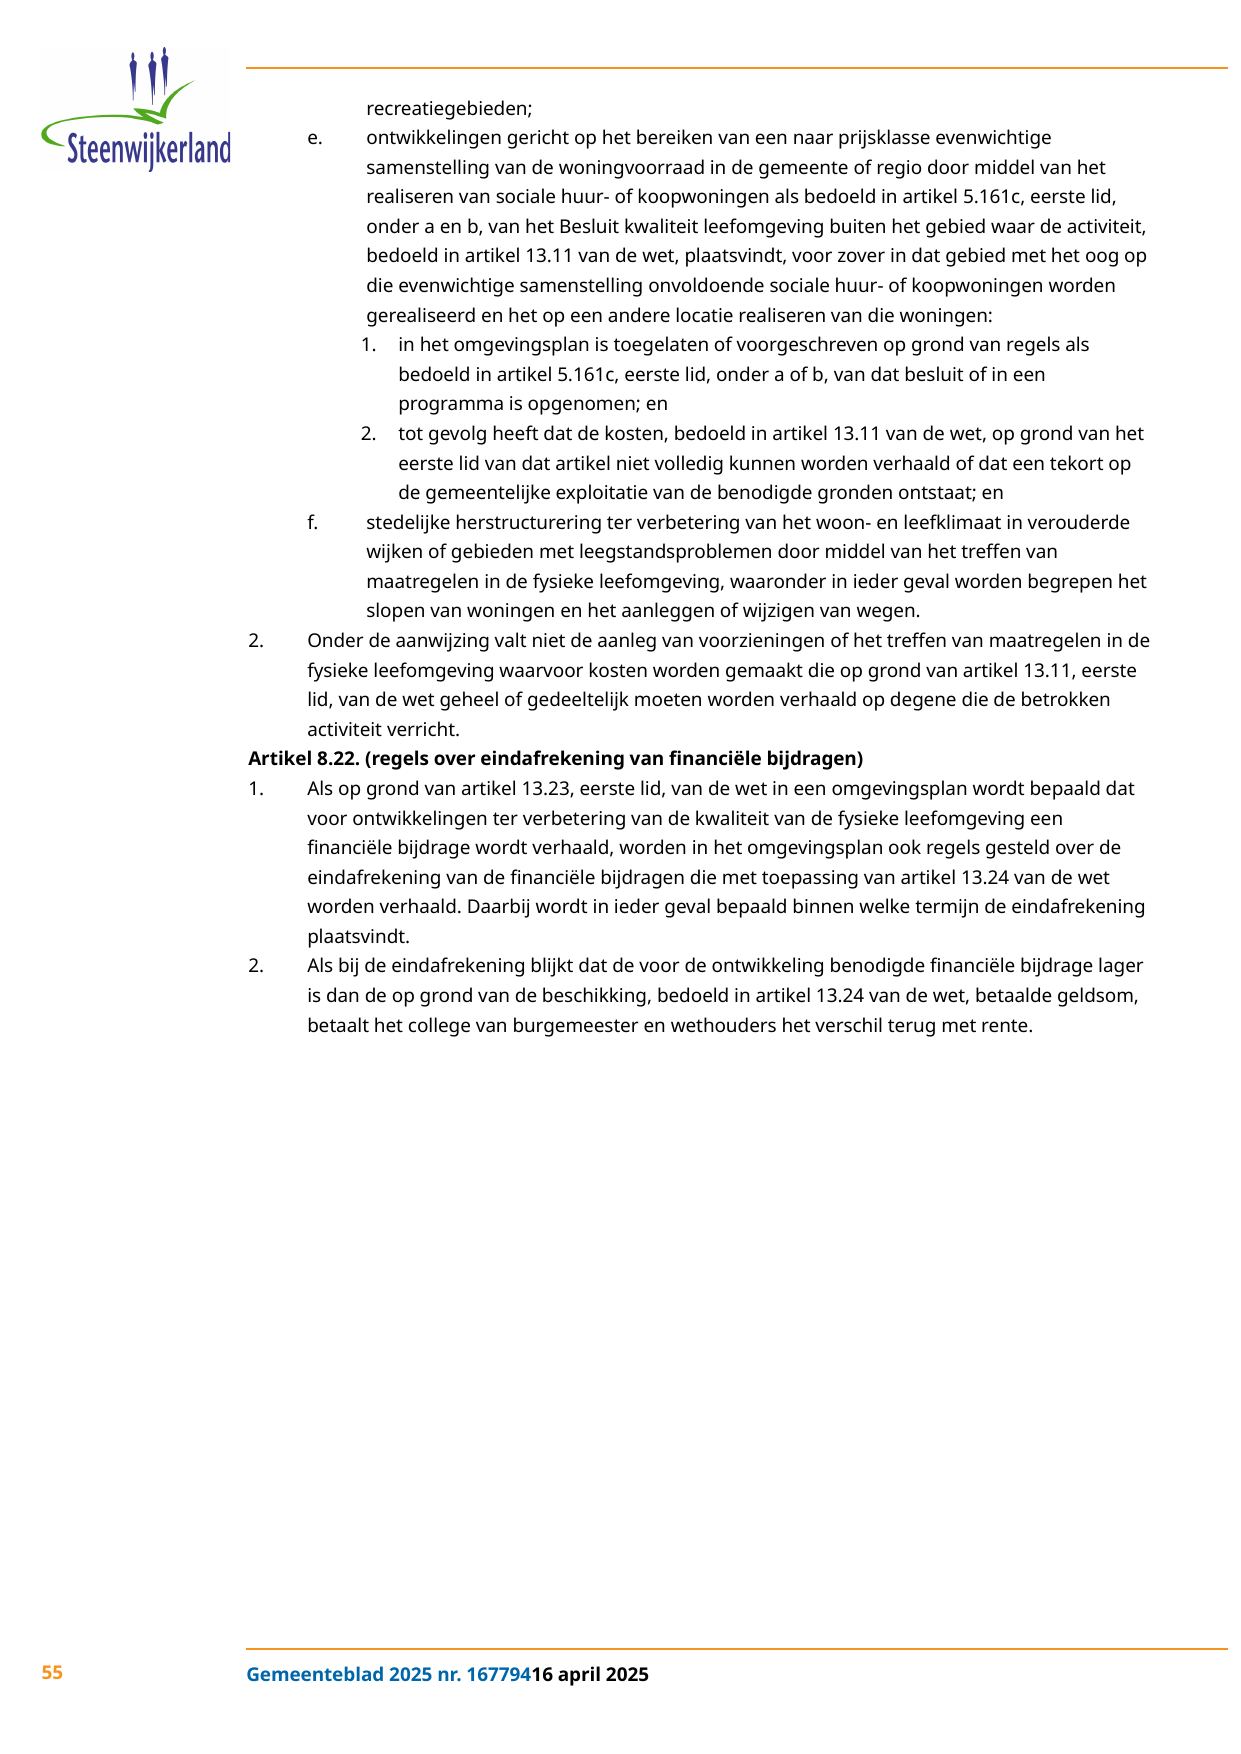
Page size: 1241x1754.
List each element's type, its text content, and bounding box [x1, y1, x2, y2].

list Als bij de eindafrekening blijkt dat de voor de ontwikkeling benodigde financiële bijdrage lager is dan de op grond van de beschikking, bedoeld in artikel 13.24 van de wet, betaalde geldsom, betaalt het college van burgemeester en wethouders het verschil terug met rente. [248, 953, 1152, 1038]
text Artikel 8.22. (regels over eindafrekening van financiële bijdragen) [248, 746, 1152, 771]
picture [41, 47, 231, 172]
list tot gevolg heeft dat de kosten, bedoeld in artikel 13.11 van de wet, op grond van het eerste lid van dat artikel niet volledig kunnen worden verhaald of dat een tekort op de gemeentelijke exploitatie van de benodigde gronden ontstaat; en [361, 420, 1152, 505]
list ontwikkelingen gericht op het bereiken van een naar prijsklasse evenwichtige samenstelling van de woningvoorraad in de gemeente of regio door middel van het realiseren van sociale huur- of koopwoningen als bedoeld in artikel 5.161c, eerste lid, onder a en b, van het Besluit kwaliteit leefomgeving buiten het gebied waar de activiteit, bedoeld in artikel 13.11 van de wet, plaatsvindt, voor zover in dat gebied met het oog op die evenwichtige samenstelling onvoldoende sociale huur- of koopwoningen worden gerealiseerd en het op een andere locatie realiseren van die woningen: [307, 124, 1152, 328]
list Onder de aanwijzing valt niet de aanleg van voorzieningen of het treffen van maatregelen in de fysieke leefomgeving waarvoor kosten worden gemaakt die op grond van artikel 13.11, eerste lid, van de wet geheel of gedeeltelijk moeten worden verhaald op degene die de betrokken activiteit verricht. [248, 627, 1152, 742]
list recreatiegebieden; [307, 95, 1152, 121]
list Als op grond van artikel 13.23, eerste lid, van de wet in een omgevingsplan wordt bepaald dat voor ontwikkelingen ter verbetering van de kwaliteit van de fysieke leefomgeving een financiële bijdrage wordt verhaald, worden in het omgevingsplan ook regels gesteld over de eindafrekening van de financiële bijdragen die met toepassing van artikel 13.24 van de wet worden verhaald. Daarbij wordt in ieder geval bepaald binnen welke termijn de eindafrekening plaatsvindt. [248, 775, 1152, 949]
list in het omgevingsplan is toegelaten of voorgeschreven op grond van regels als bedoeld in artikel 5.161c, eerste lid, onder a of b, van dat besluit of in een programma is opgenomen; en [361, 331, 1152, 416]
list stedelijke herstructurering ter verbetering van het woon- en leefklimaat in verouderde wijken of gebieden met leegstandsproblemen door middel van het treffen van maatregelen in de fysieke leefomgeving, waaronder in ieder geval worden begrepen het slopen van woningen en het aanleggen of wijzigen van wegen. [307, 509, 1152, 623]
